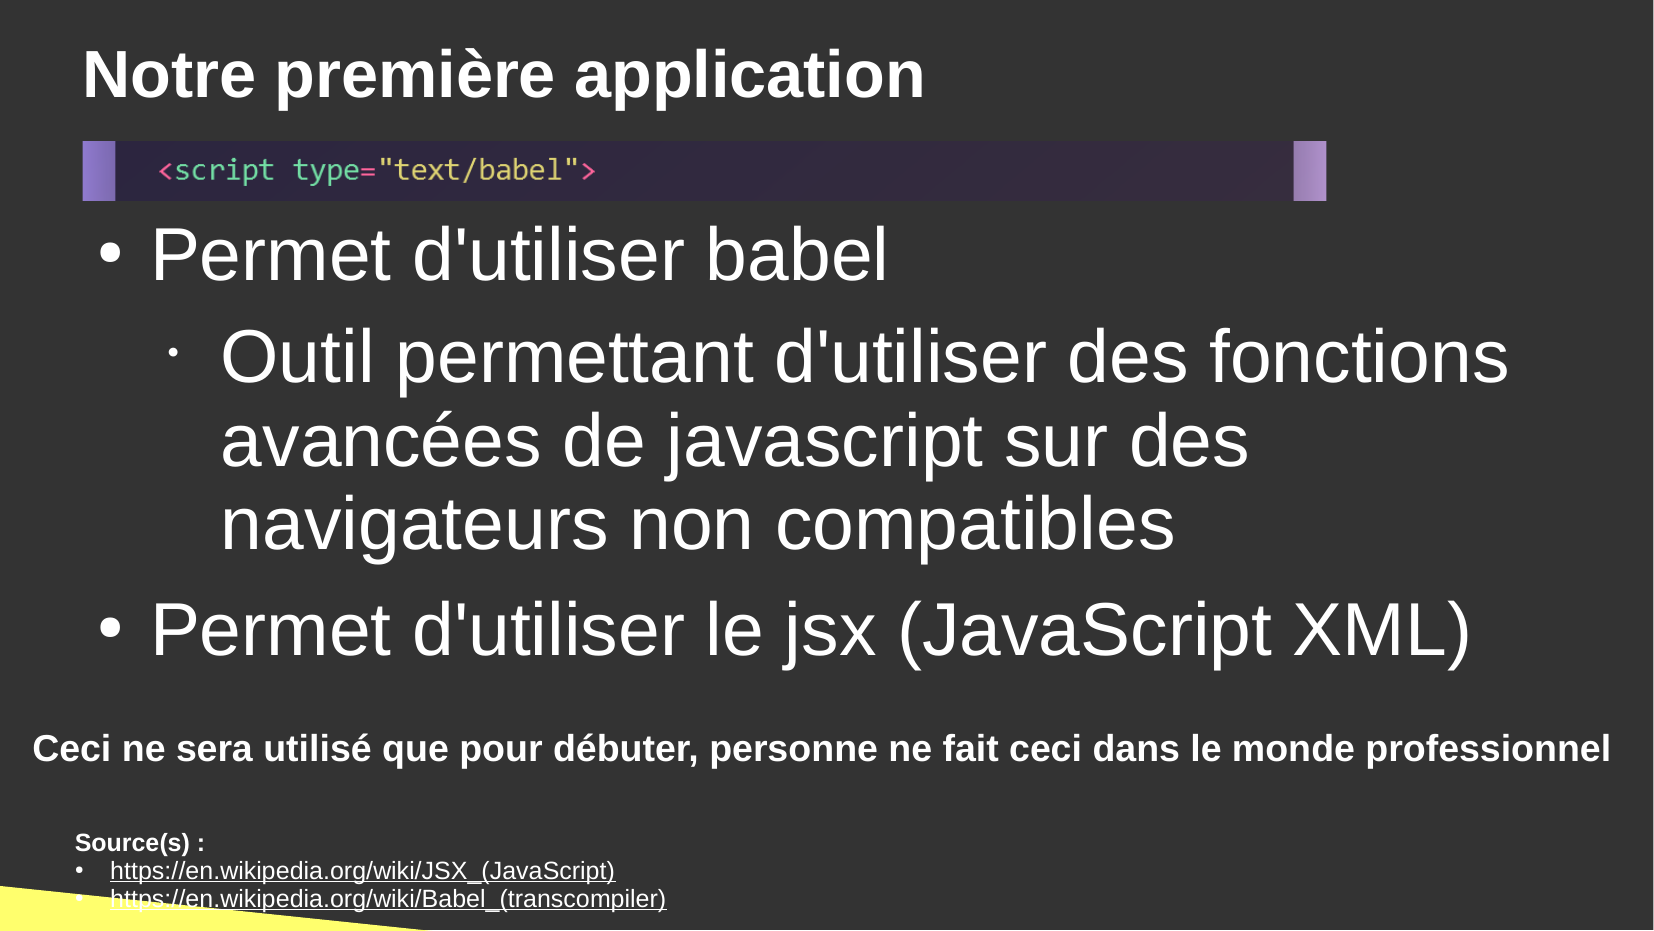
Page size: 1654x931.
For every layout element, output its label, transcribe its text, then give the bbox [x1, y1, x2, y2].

text_box [0, 885, 433, 931]
title Notre première application [82, 37, 1571, 114]
picture [82, 141, 1327, 201]
text_box Source(s) : https://en.wikipedia.org/wiki/JSX_(JavaScript) https://en.wikipedia.org/wiki/Babel_(transcompiler) [60, 821, 1546, 921]
text_box Ceci ne sera utilisé que pour débuter, personne ne fait ceci dans le monde professionnel [17, 720, 1636, 820]
list Permet d'utiliser babel Outil permettant d'utiliser des fonctions avancées de javascript sur des navigateurs non compatibles Permet d'utiliser le jsx (JavaScript XML) [79, 212, 1619, 720]
